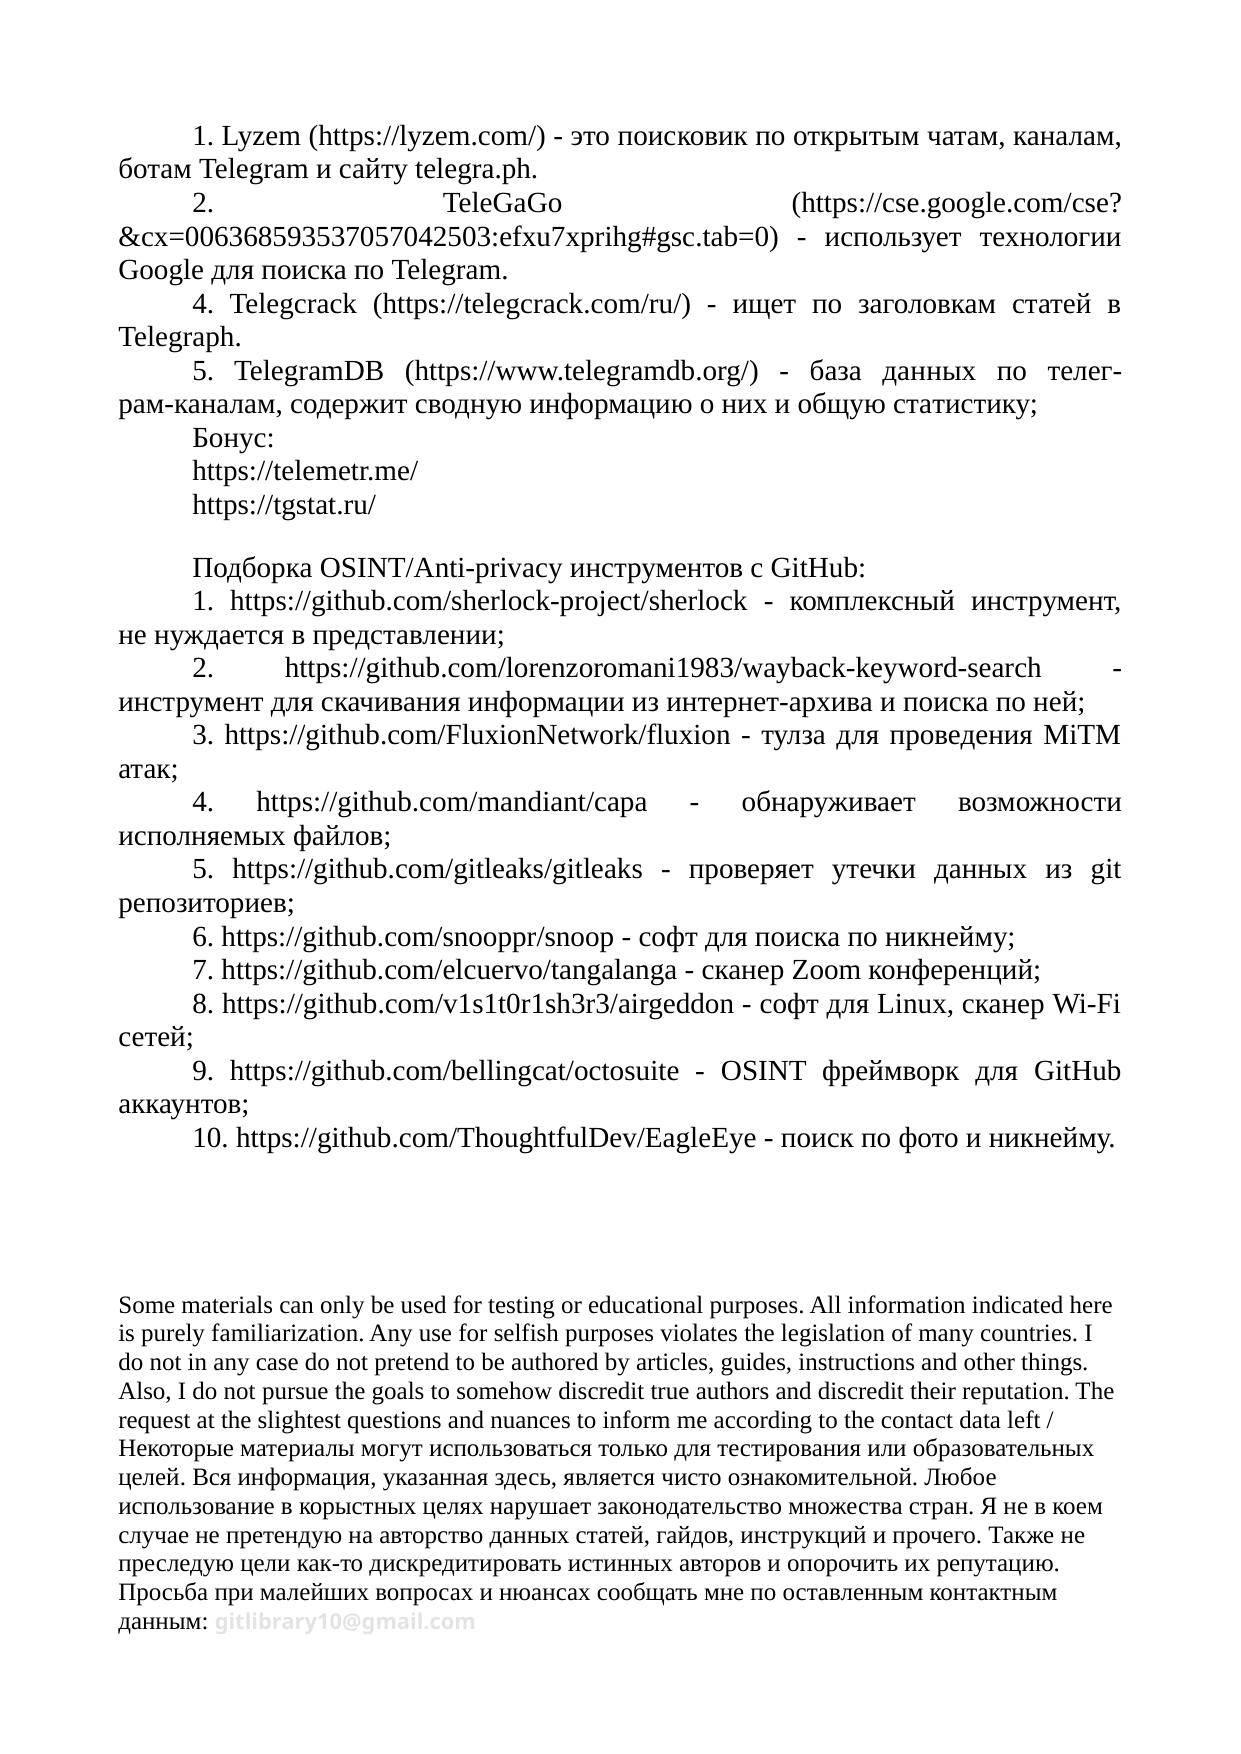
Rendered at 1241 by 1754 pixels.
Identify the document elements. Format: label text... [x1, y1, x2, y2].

text https://tgstat.ru/ [118, 487, 1122, 521]
text Подборка OSINT/Anti-privacy инструментов с GitHub: [118, 550, 1122, 583]
text 10. https://github.com/ThoughtfulDev/EagleEye - поиск по фото и никнейму. [118, 1120, 1122, 1153]
text 9. https://github.com/bellingcat/octosuite - OSINT фреймворк для GitHub аккаунтов; [118, 1053, 1122, 1120]
text 4. https://github.com/mandiant/capa - обнаруживает возможности исполняемых файлов; [118, 784, 1122, 852]
text https://telemetr.me/ [118, 453, 1122, 487]
text 1. Lyzem (https://lyzem.com/) - это поис­ковик по откры­тым чатам, каналам, ботам Telegram и сай­ту telegra.ph. [118, 118, 1122, 185]
text 3. https://github.com/FluxionNetwork/fluxion - тулза для проведения MiTM атак; [118, 717, 1122, 784]
text 8. https://github.com/v1s1t0r1sh3r3/airgeddon - софт для Linux, сканер Wi-Fi сетей; [118, 986, 1122, 1053]
text Бонус: [118, 420, 1122, 453]
text 6. https://github.com/snooppr/snoop - софт для поиска по никнейму; [118, 919, 1122, 952]
text 5. TelegramDB (https://www.telegramdb.org/) - база дан­ных по телег­рам‑каналам, содер­жит свод­ную информа­цию о них и общую ста­тис­тику; [118, 353, 1122, 420]
text 2. https://github.com/lorenzoromani1983/wayback-keyword-search - инструмент для скачивания информации из интернет-архива и поиска по ней; [118, 650, 1122, 717]
text 2. TeleGaGo (https://cse.google.com/cse?&cx=006368593537057042503:efxu7xprihg#gsc.tab=0) - использует технологии Google для поиска по Telegram. [118, 185, 1122, 286]
text 7. https://github.com/elcuervo/tangalanga - сканер Zoom конференций; [118, 952, 1122, 986]
text 5. https://github.com/gitleaks/gitleaks - проверяет утечки данных из git репозиториев; [118, 852, 1122, 919]
text 1. https://github.com/sherlock-project/sherlock - комплексный инструмент, не нуждается в представлении; [118, 583, 1122, 650]
text 4. Telegcrack (https://telegcrack.com/ru/) - ищет по заголовкам статей в Telegraph. [118, 286, 1122, 353]
